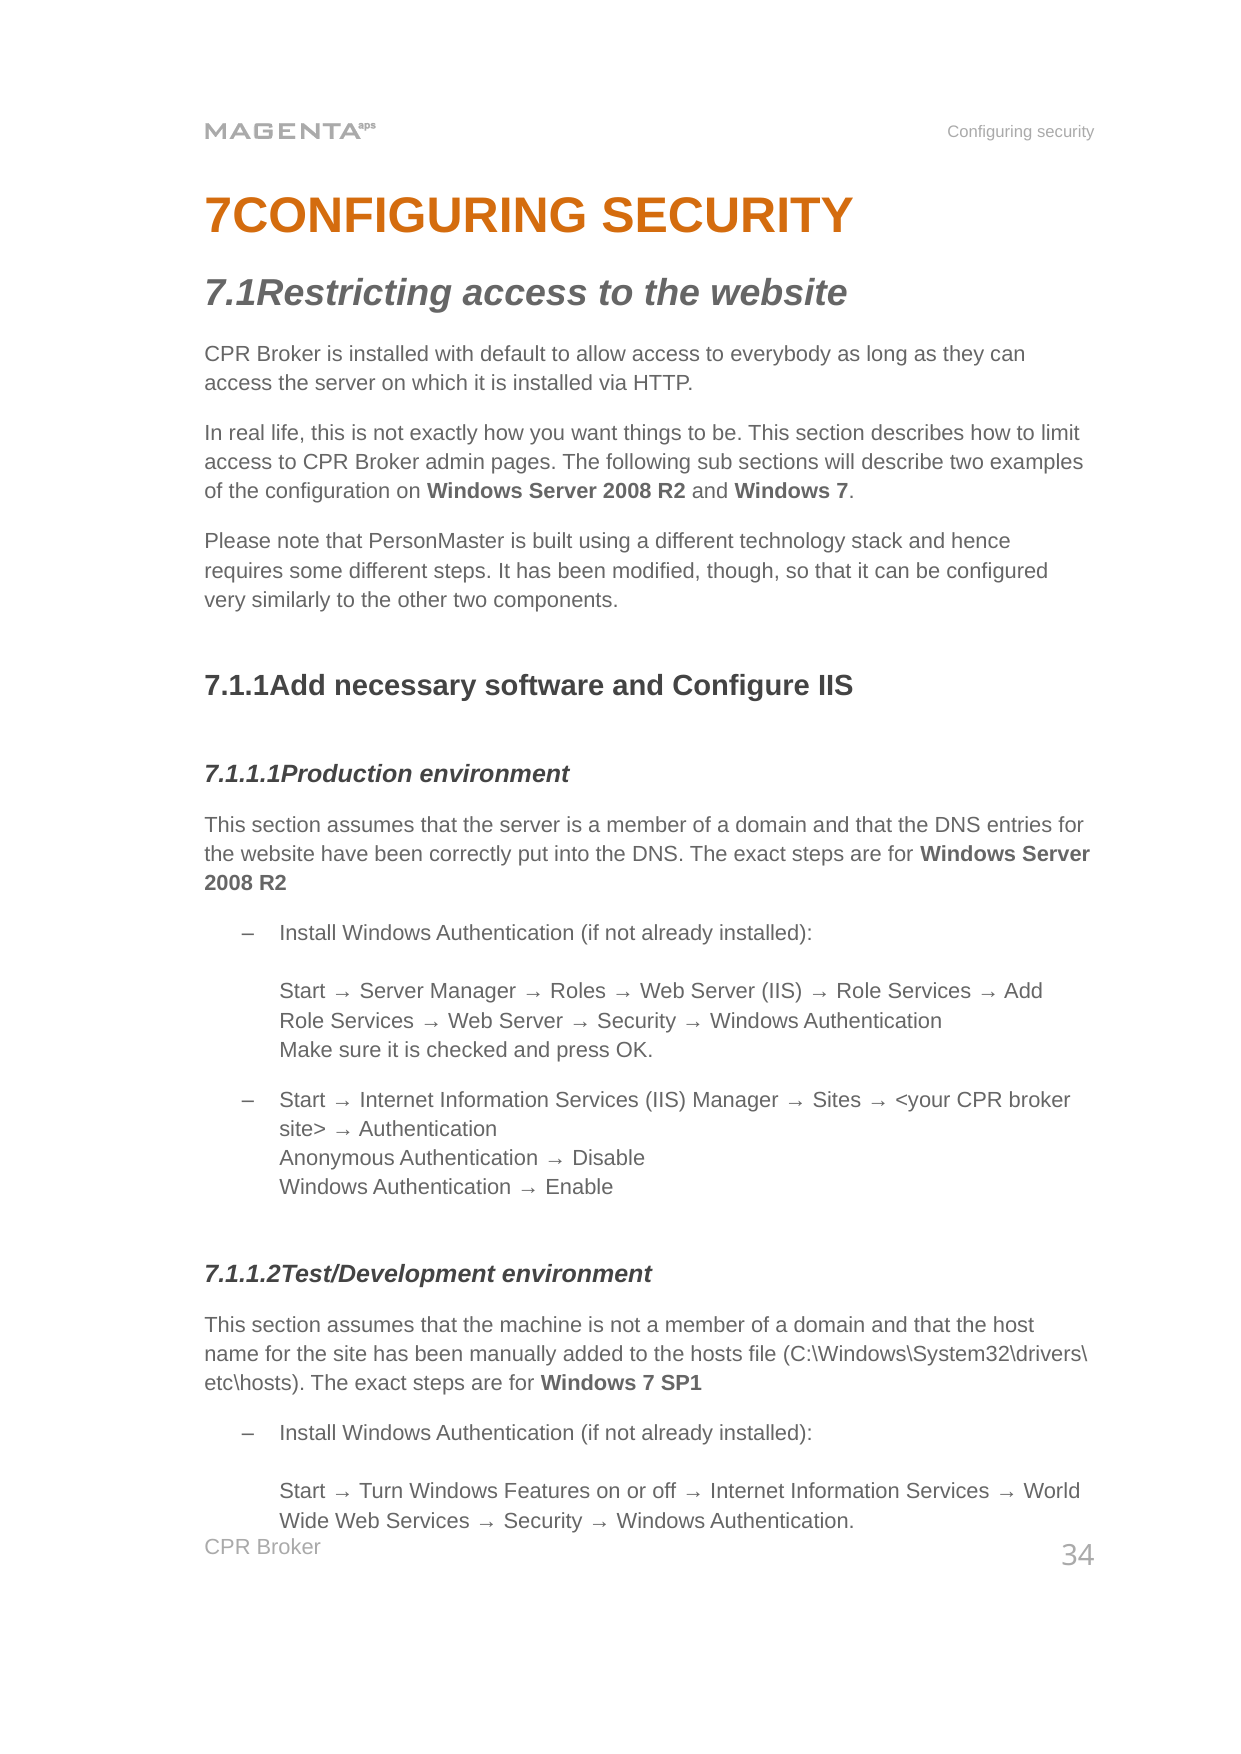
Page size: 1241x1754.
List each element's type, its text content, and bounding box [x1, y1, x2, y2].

text This section assumes that the machine is not a member of a domain and that the host name for the site has been manually added to the hosts file (C:\Windows\System32\drivers\etc\hosts). The exact steps are for Windows 7 SP1 [204, 1309, 1094, 1396]
subtitle Add necessary software and Configure IIS [204, 648, 1094, 707]
text Please note that PersonMaster is built using a different technology stack and hence requires some different steps. It has been modified, though, so that it can be configured very similarly to the other two components. [204, 526, 1094, 613]
text CPR Broker is installed with default to allow access to everybody as long as they can access the server on which it is installed via HTTP. [204, 338, 1094, 396]
subtitle Production environment [204, 736, 1094, 794]
subtitle Configuring security [204, 186, 1094, 244]
text This section assumes that the server is a member of a domain and that the DNS entries for the website have been correctly put into the DNS. The exact steps are for Windows Server 2008 R2 [204, 809, 1094, 896]
subtitle Restricting access to the website [204, 259, 1094, 317]
text In real life, this is not exactly how you want things to be. This section describes how to limit access to CPR Broker admin pages. The following sub sections will describe two examples of the configuration on Windows Server 2008 R2 and Windows 7. [204, 417, 1094, 505]
list Start → Internet Information Services (IIS) Manager → Sites → <your CPR broker site> → Authentication Anonymous Authentication → Disable Windows Authentication → Enable [242, 1084, 1094, 1201]
list Install Windows Authentication (if not already installed): Start → Turn Windows Features on or off → Internet Information Services → World Wide Web Services → Security → Windows Authentication. [242, 1417, 1094, 1534]
subtitle Test/Development environment [204, 1236, 1094, 1294]
list Install Windows Authentication (if not already installed): Start → Server Manager → Roles → Web Server (IIS) → Role Services → Add Role Services → Web Server → Security → Windows Authentication Make sure it is checked and press OK. [242, 917, 1094, 1063]
